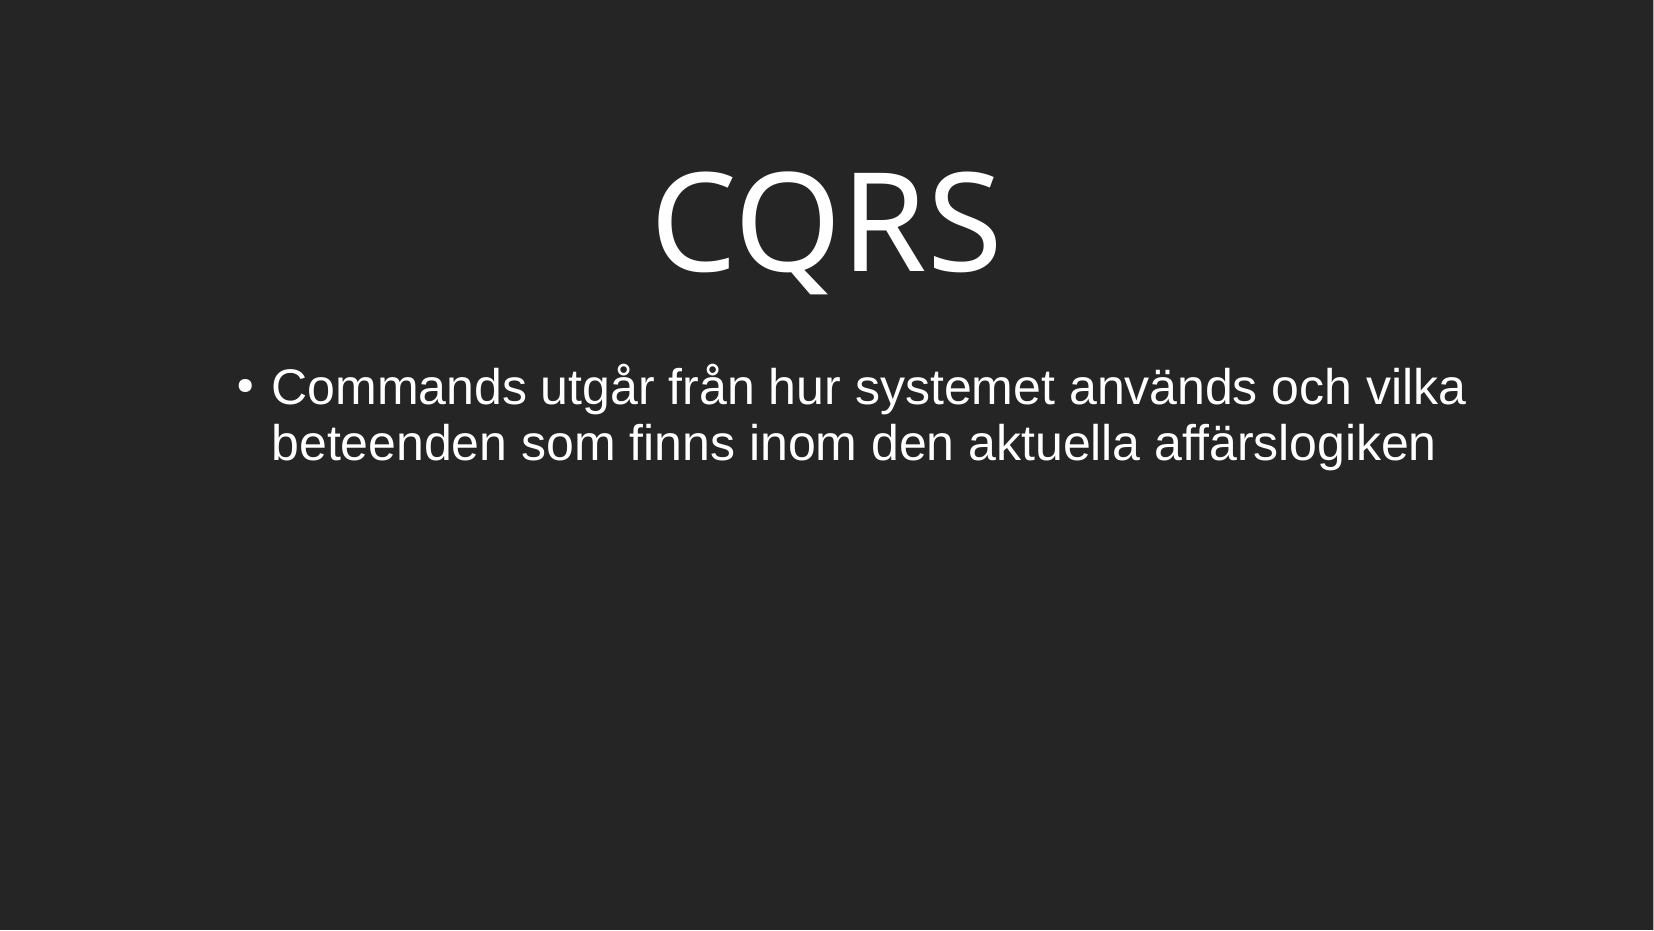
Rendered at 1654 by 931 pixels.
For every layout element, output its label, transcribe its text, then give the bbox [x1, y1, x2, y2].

title CQRS [82, 110, 1571, 325]
text_box Commands utgår från hur systemet används och vilka beteenden som finns inom den aktuella affärslogiken [236, 359, 1506, 471]
